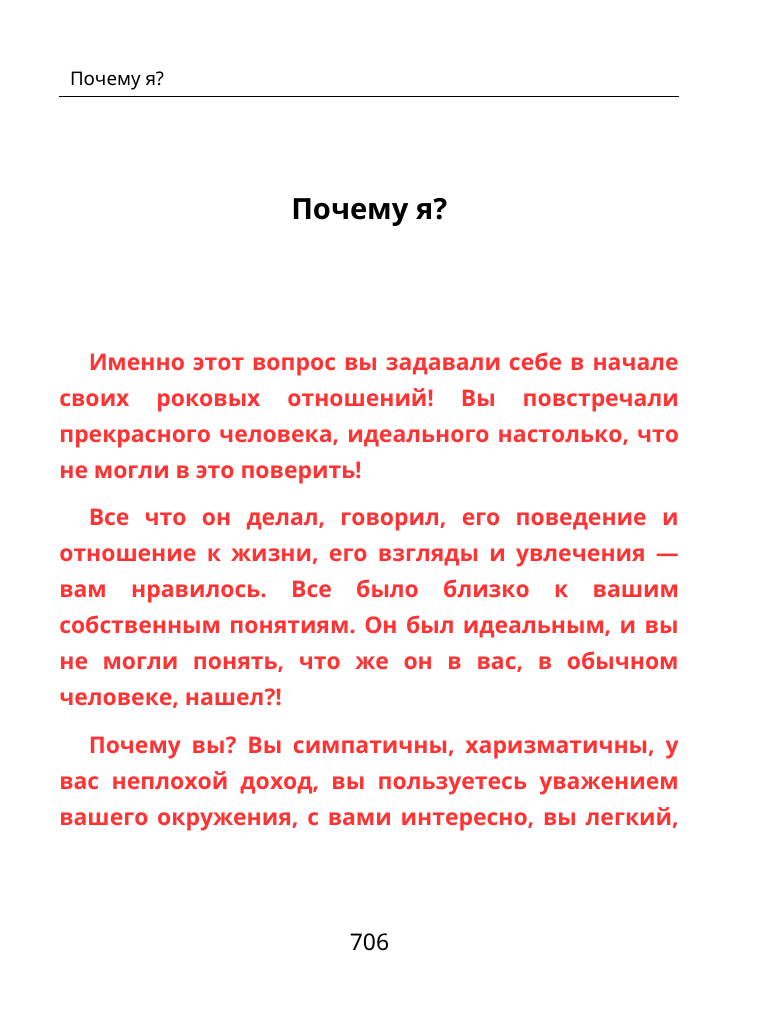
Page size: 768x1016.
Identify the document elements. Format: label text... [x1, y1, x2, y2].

text Почему вы? Вы симпатичны, харизматичны, у вас неплохой доход, вы пользуетесь уважением вашего окружения, с вами интересно, вы легкий, [59, 729, 679, 832]
text Именно этот вопрос вы задавали себе в начале своих роковых отношений! Вы повстречали прекрасного человека, идеального настолько, что не могли в это поверить! [59, 346, 679, 485]
text Все что он делал, говорил, его поведение и отношение к жизни, его взгляды и увлечения — вам нравилось. Все было близко к вашим собственным понятиям. Он был идеальным, и вы не могли понять, что же он в вас, в обычном человеке, нашел?! [59, 501, 679, 712]
subtitle Почему я? [59, 185, 679, 228]
